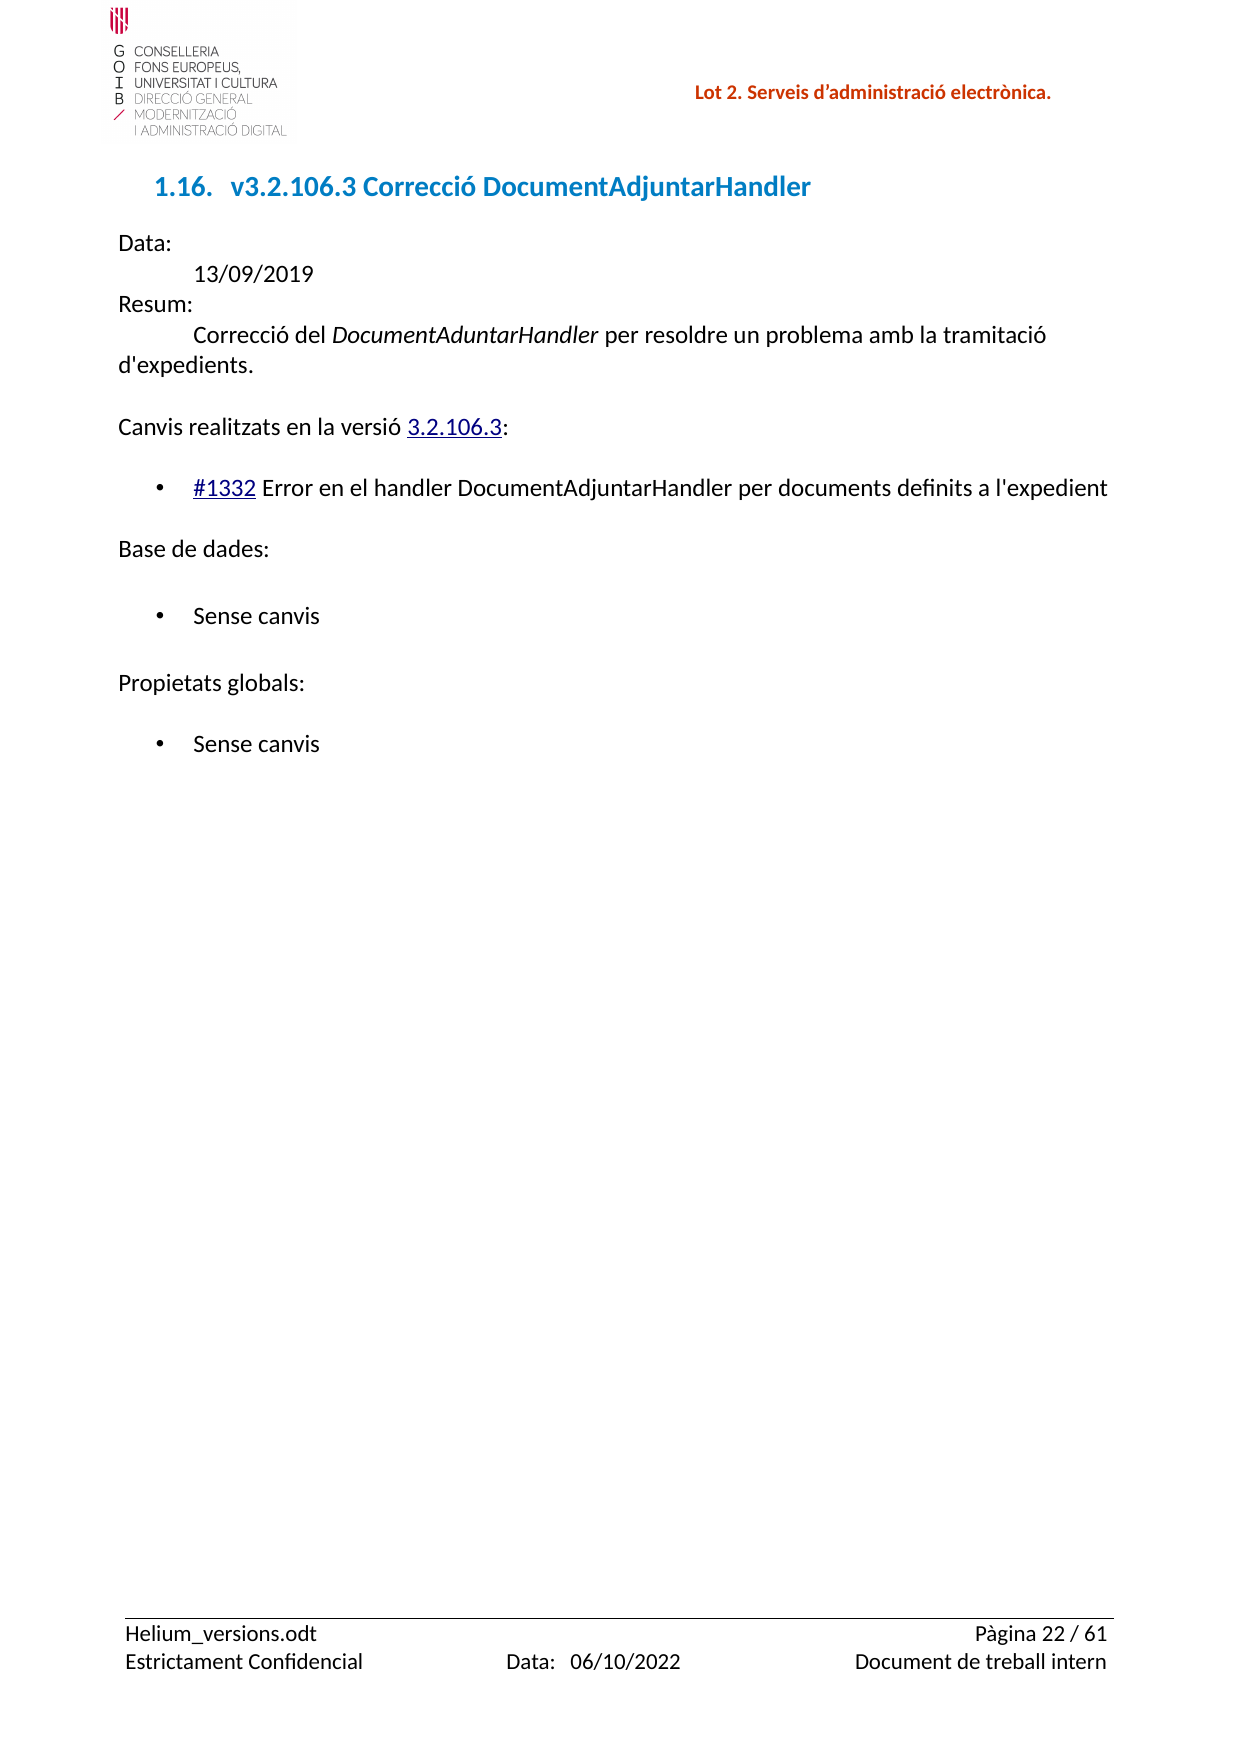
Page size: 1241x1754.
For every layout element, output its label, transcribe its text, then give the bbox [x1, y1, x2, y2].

text Resum: [118, 289, 1122, 319]
list Sense canvis [156, 600, 1122, 630]
subtitle v3.2.106.3 Correcció DocumentAdjuntarHandler [153, 168, 1122, 204]
list Sense canvis [156, 728, 1122, 758]
text Correcció del DocumentAduntarHandler per resoldre un problema amb la tramitació d'expedients. [118, 319, 1122, 380]
text Canvis realitzats en la versió 3.2.106.3: [118, 411, 1122, 441]
list #1332 Error en el handler DocumentAdjuntarHandler per documents definits a l'expedient [156, 472, 1122, 502]
picture [100, 0, 297, 144]
text Data: [118, 228, 1122, 258]
text Base de dades: [118, 533, 1122, 563]
text 13/09/2019 [118, 258, 1122, 289]
text Propietats globals: [118, 667, 1122, 697]
